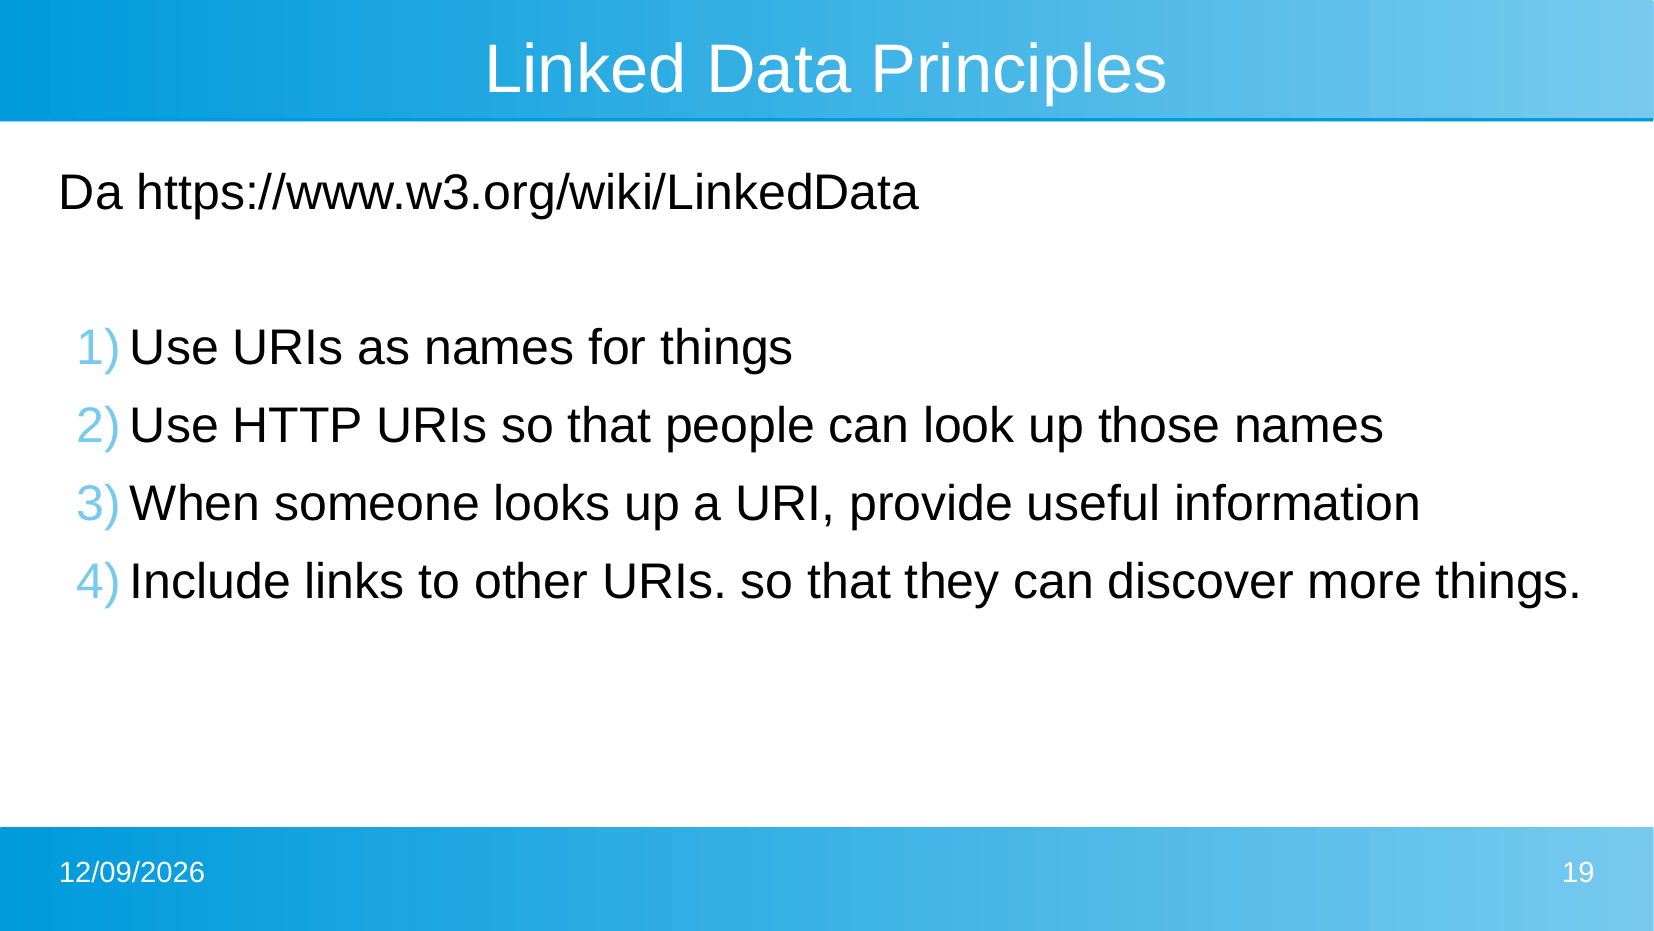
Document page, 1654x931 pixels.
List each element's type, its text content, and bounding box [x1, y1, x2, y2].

list Da https://www.w3.org/wiki/LinkedData Use URIs as names for things Use HTTP URIs so that people can look up those names When someone looks up a URI, provide useful information Include links to other URIs. so that they can discover more things. [59, 163, 1595, 287]
title Linked Data Principles [59, 29, 1595, 108]
